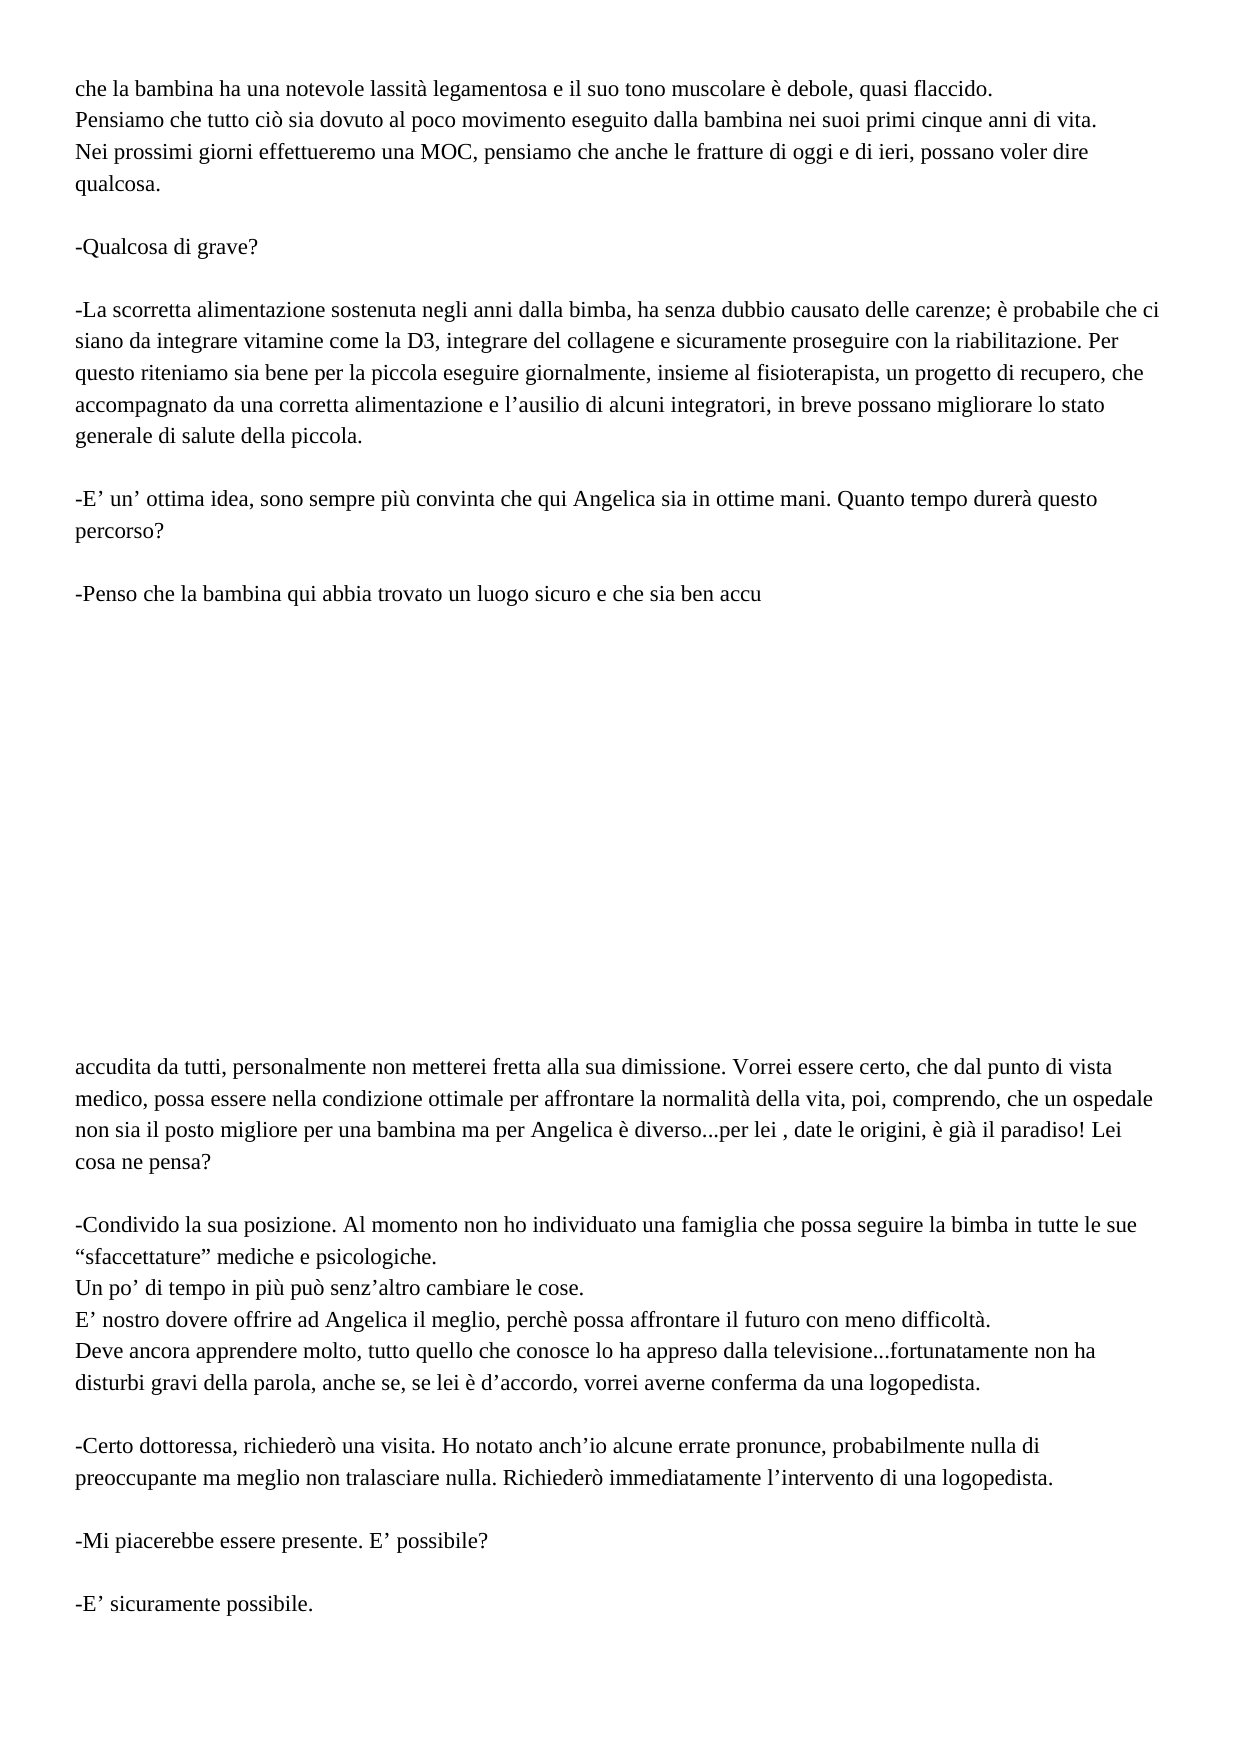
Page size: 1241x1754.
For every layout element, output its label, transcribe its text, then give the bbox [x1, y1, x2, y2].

text Un po’ di tempo in più può senz’altro cambiare le cose. [75, 1274, 1165, 1301]
text Nei prossimi giorni effettueremo una MOC, pensiamo che anche le fratture di oggi e di ieri, possano voler dire qualcosa. [75, 138, 1165, 196]
text -Mi piacerebbe essere presente. E’ possibile? [75, 1527, 1165, 1553]
text -E’ sicuramente possibile. [75, 1590, 1165, 1616]
text accudita da tutti, personalmente non metterei fretta alla sua dimissione. Vorrei essere certo, che dal punto di vista medico, possa essere nella condizione ottimale per affrontare la normalità della vita, poi, comprendo, che un ospedale non sia il posto migliore per una bambina ma per Angelica è diverso...per lei , date le origini, è già il paradiso! Lei cosa ne pensa? [75, 1053, 1165, 1174]
text Pensiamo che tutto ciò sia dovuto al poco movimento eseguito dalla bambina nei suoi primi cinque anni di vita. [75, 107, 1165, 133]
text Deve ancora apprendere molto, tutto quello che conosce lo ha appreso dalla televisione...fortunatamente non ha disturbi gravi della parola, anche se, se lei è d’accordo, vorrei averne conferma da una logopedista. [75, 1337, 1165, 1395]
text -Certo dottoressa, richiederò una visita. Ho notato anch’io alcune errate pronunce, probabilmente nulla di preoccupante ma meglio non tralasciare nulla. Richiederò immediatamente l’intervento di una logopedista. [75, 1432, 1165, 1490]
text -Condivido la sua posizione. Al momento non ho individuato una famiglia che possa seguire la bimba in tutte le sue “sfaccettature” mediche e psicologiche. [75, 1211, 1165, 1269]
text -Penso che la bambina qui abbia trovato un luogo sicuro e che sia ben accu [75, 580, 1165, 606]
text -La scorretta alimentazione sostenuta negli anni dalla bimba, ha senza dubbio causato delle carenze; è probabile che ci siano da integrare vitamine come la D3, integrare del collagene e sicuramente proseguire con la riabilitazione. Per questo riteniamo sia bene per la piccola eseguire giornalmente, insieme al fisioterapista, un progetto di recupero, che accompagnato da una corretta alimentazione e l’ausilio di alcuni integratori, in breve possano migliorare lo stato generale di salute della piccola. [75, 296, 1165, 448]
text -Qualcosa di grave? [75, 233, 1165, 259]
text -E’ un’ ottima idea, sono sempre più convinta che qui Angelica sia in ottime mani. Quanto tempo durerà questo percorso? [75, 485, 1165, 543]
text E’ nostro dovere offrire ad Angelica il meglio, perchè possa affrontare il futuro con meno difficoltà. [75, 1306, 1165, 1332]
text che la bambina ha una notevole lassità legamentosa e il suo tono muscolare è debole, quasi flaccido. [75, 75, 1165, 101]
